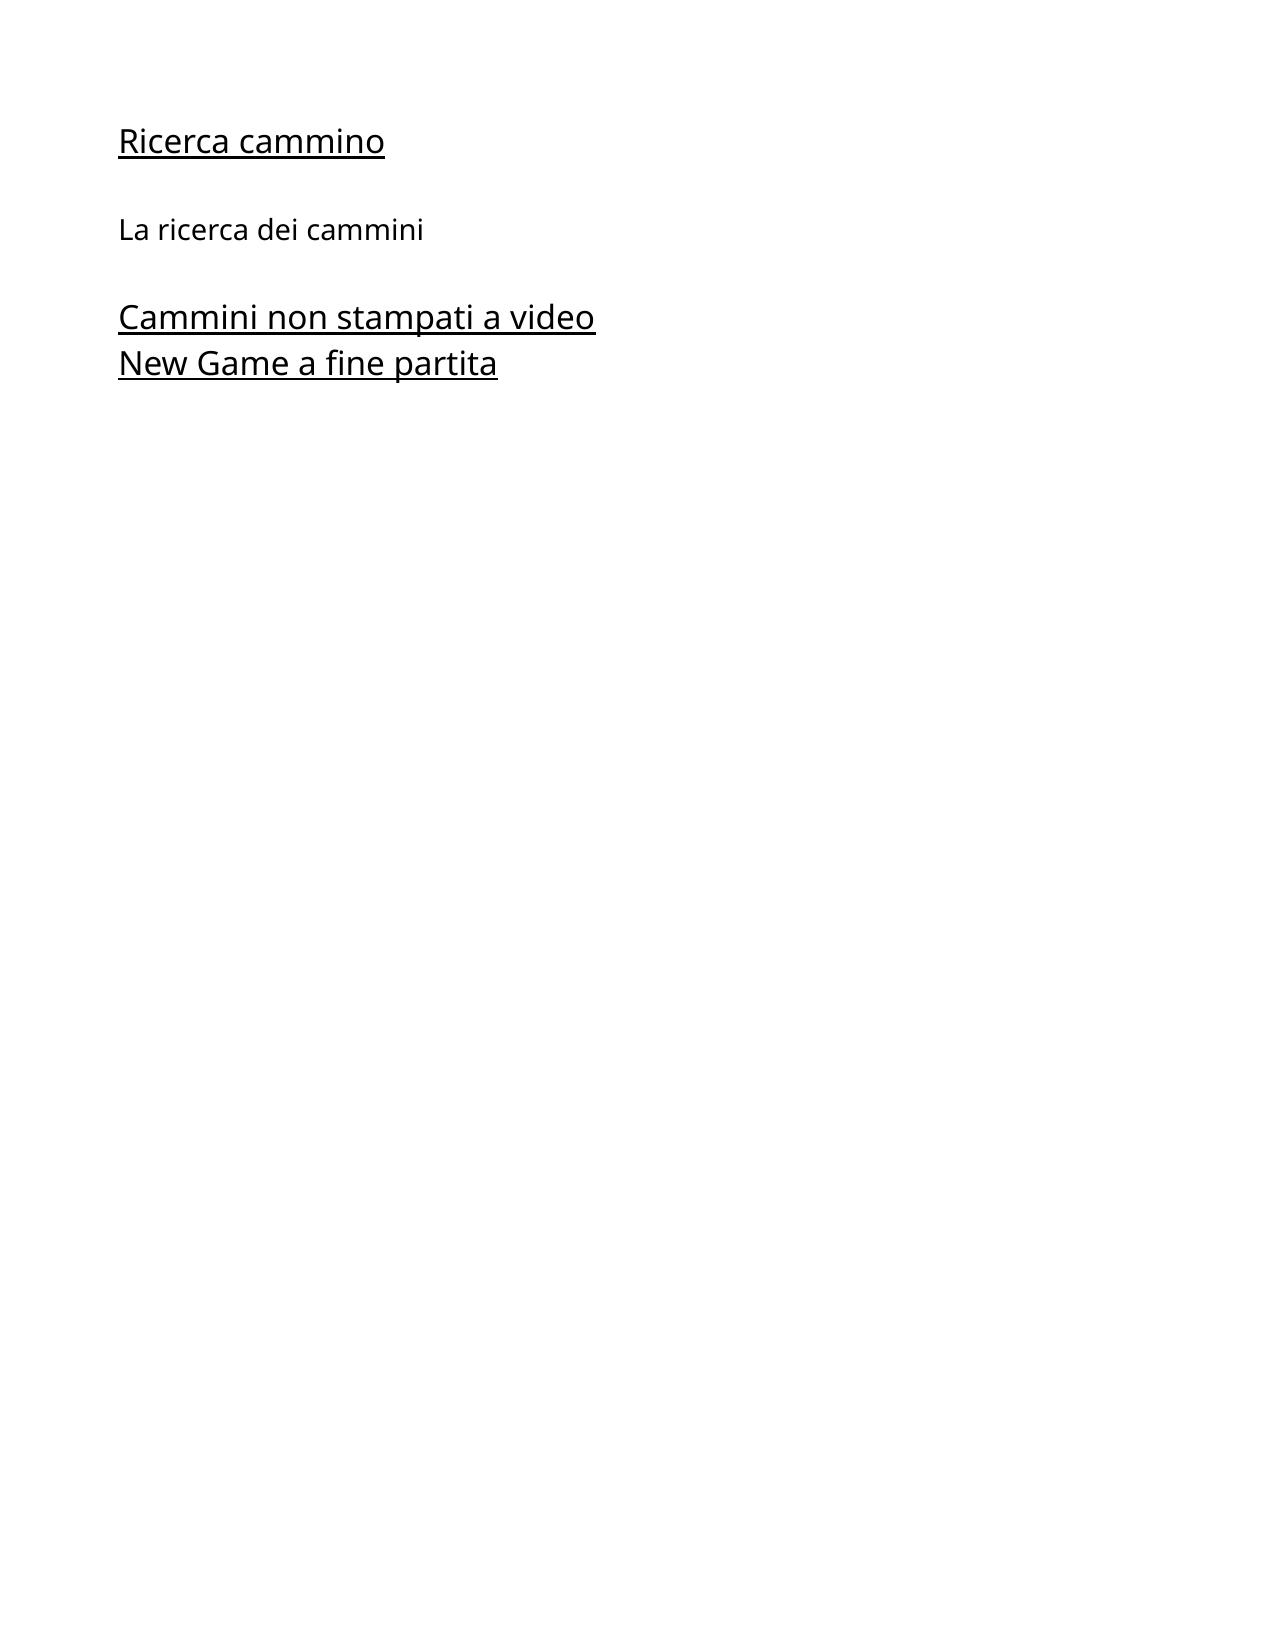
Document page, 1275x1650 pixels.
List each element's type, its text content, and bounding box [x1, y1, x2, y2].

text Ricerca cammino [118, 118, 1157, 163]
text La ricerca dei cammini [118, 209, 1157, 249]
text New Game a fine partita [118, 339, 1157, 385]
text Cammini non stampati a video [118, 294, 1157, 339]
